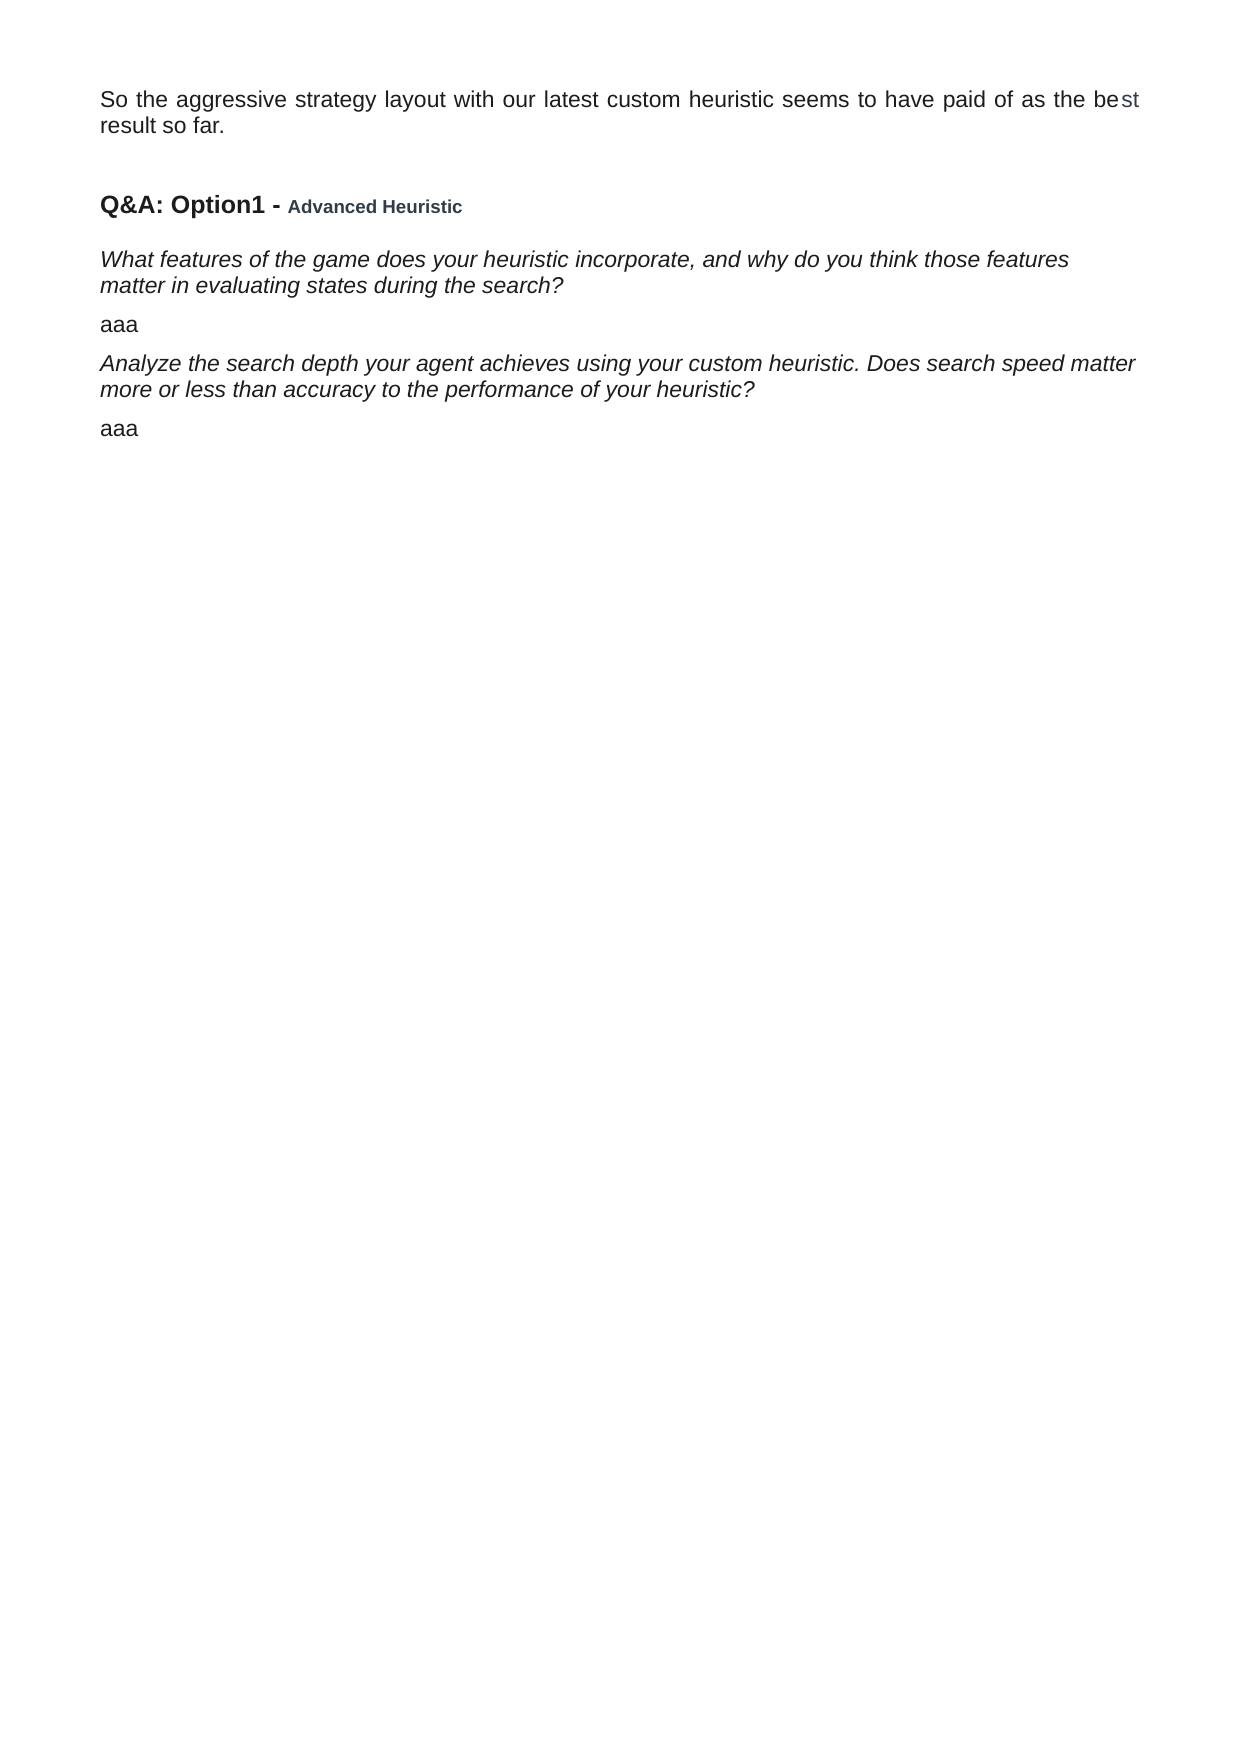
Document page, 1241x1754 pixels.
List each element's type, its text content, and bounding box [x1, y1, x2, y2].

text So the aggressive strategy layout with our latest custom heuristic seems to have paid of as the best result so far. [100, 86, 1139, 139]
list Analyze the search depth your agent achieves using your custom heuristic. Does search speed matter more or less than accuracy to the performance of your heuristic? [100, 350, 1139, 402]
list What features of the game does your heuristic incorporate, and why do you think those features matter in evaluating states during the search? [100, 246, 1139, 298]
text Q&A: Option1 - Advanced Heuristic [100, 190, 1139, 219]
list aaa [100, 311, 1139, 337]
text aaa [100, 415, 1139, 441]
